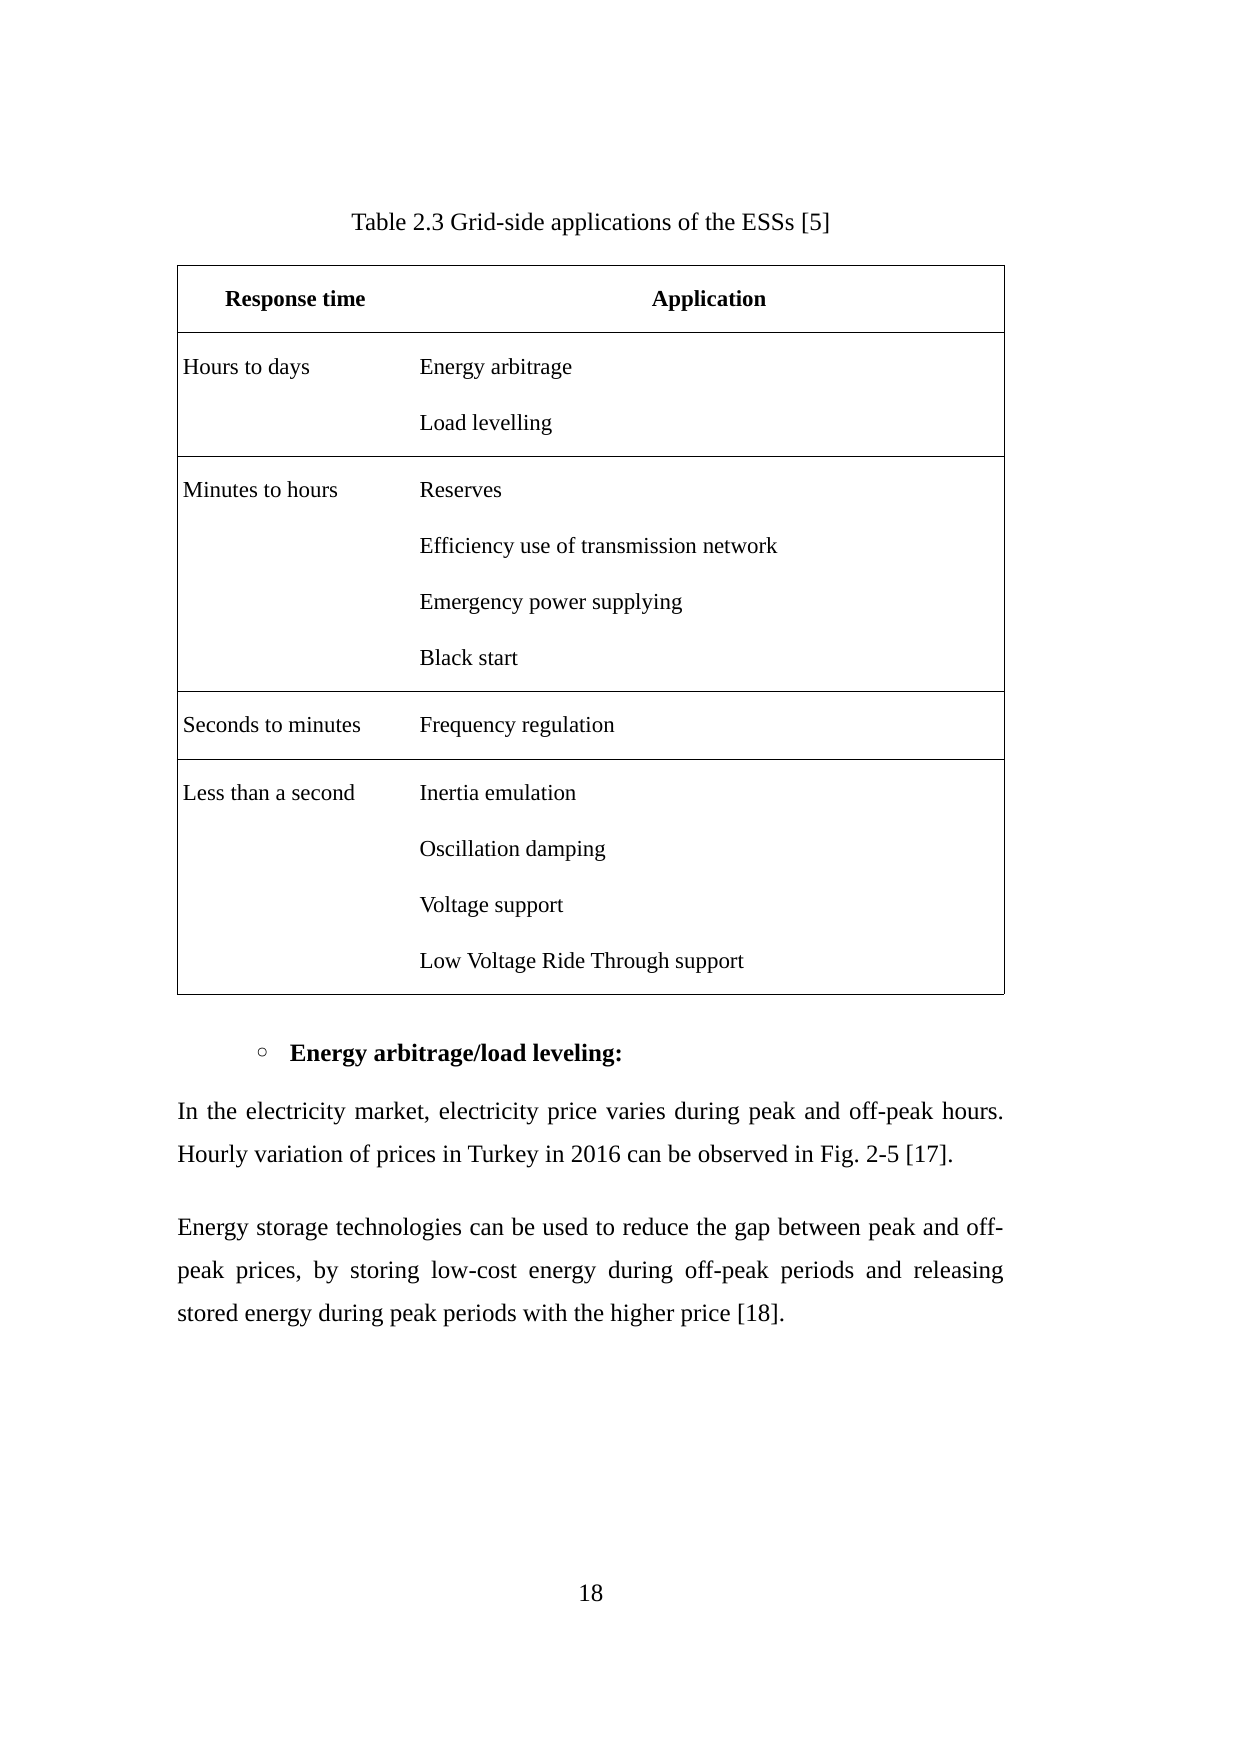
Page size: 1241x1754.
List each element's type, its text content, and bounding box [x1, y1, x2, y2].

table_cell Hours to days [178, 333, 414, 456]
table_cell Frequency regulation [414, 692, 1004, 758]
table_header Application [414, 266, 1004, 332]
table_header Response time [178, 266, 414, 332]
list Energy arbitrage/load leveling: [252, 1038, 1004, 1067]
text Table 2.3 Grid-side applications of the ESSs [5]⁠ [177, 207, 1004, 236]
text In the electricity market, electricity price varies during peak and off-peak hours. Hourly variation of prices in Turkey in 2016 can be observed in Fig. 2-5 [17]⁠. [177, 1096, 1004, 1168]
table_cell Minutes to hours [178, 457, 414, 691]
table_cell Inertia emulation Oscillation damping Voltage support Low Voltage Ride Through support [414, 760, 1004, 994]
table_cell Less than a second [178, 760, 414, 994]
table_cell Reserves Efficiency use of transmission network Emergency power supplying Black start [414, 457, 1004, 691]
table_cell Seconds to minutes [178, 692, 414, 758]
text Energy storage technologies can be used to reduce the gap between peak and off-peak prices, by storing low-cost energy during off-peak periods and releasing stored energy during peak periods with the higher price [18]⁠. [177, 1212, 1004, 1327]
table_cell Energy arbitrage Load levelling [414, 333, 1004, 456]
